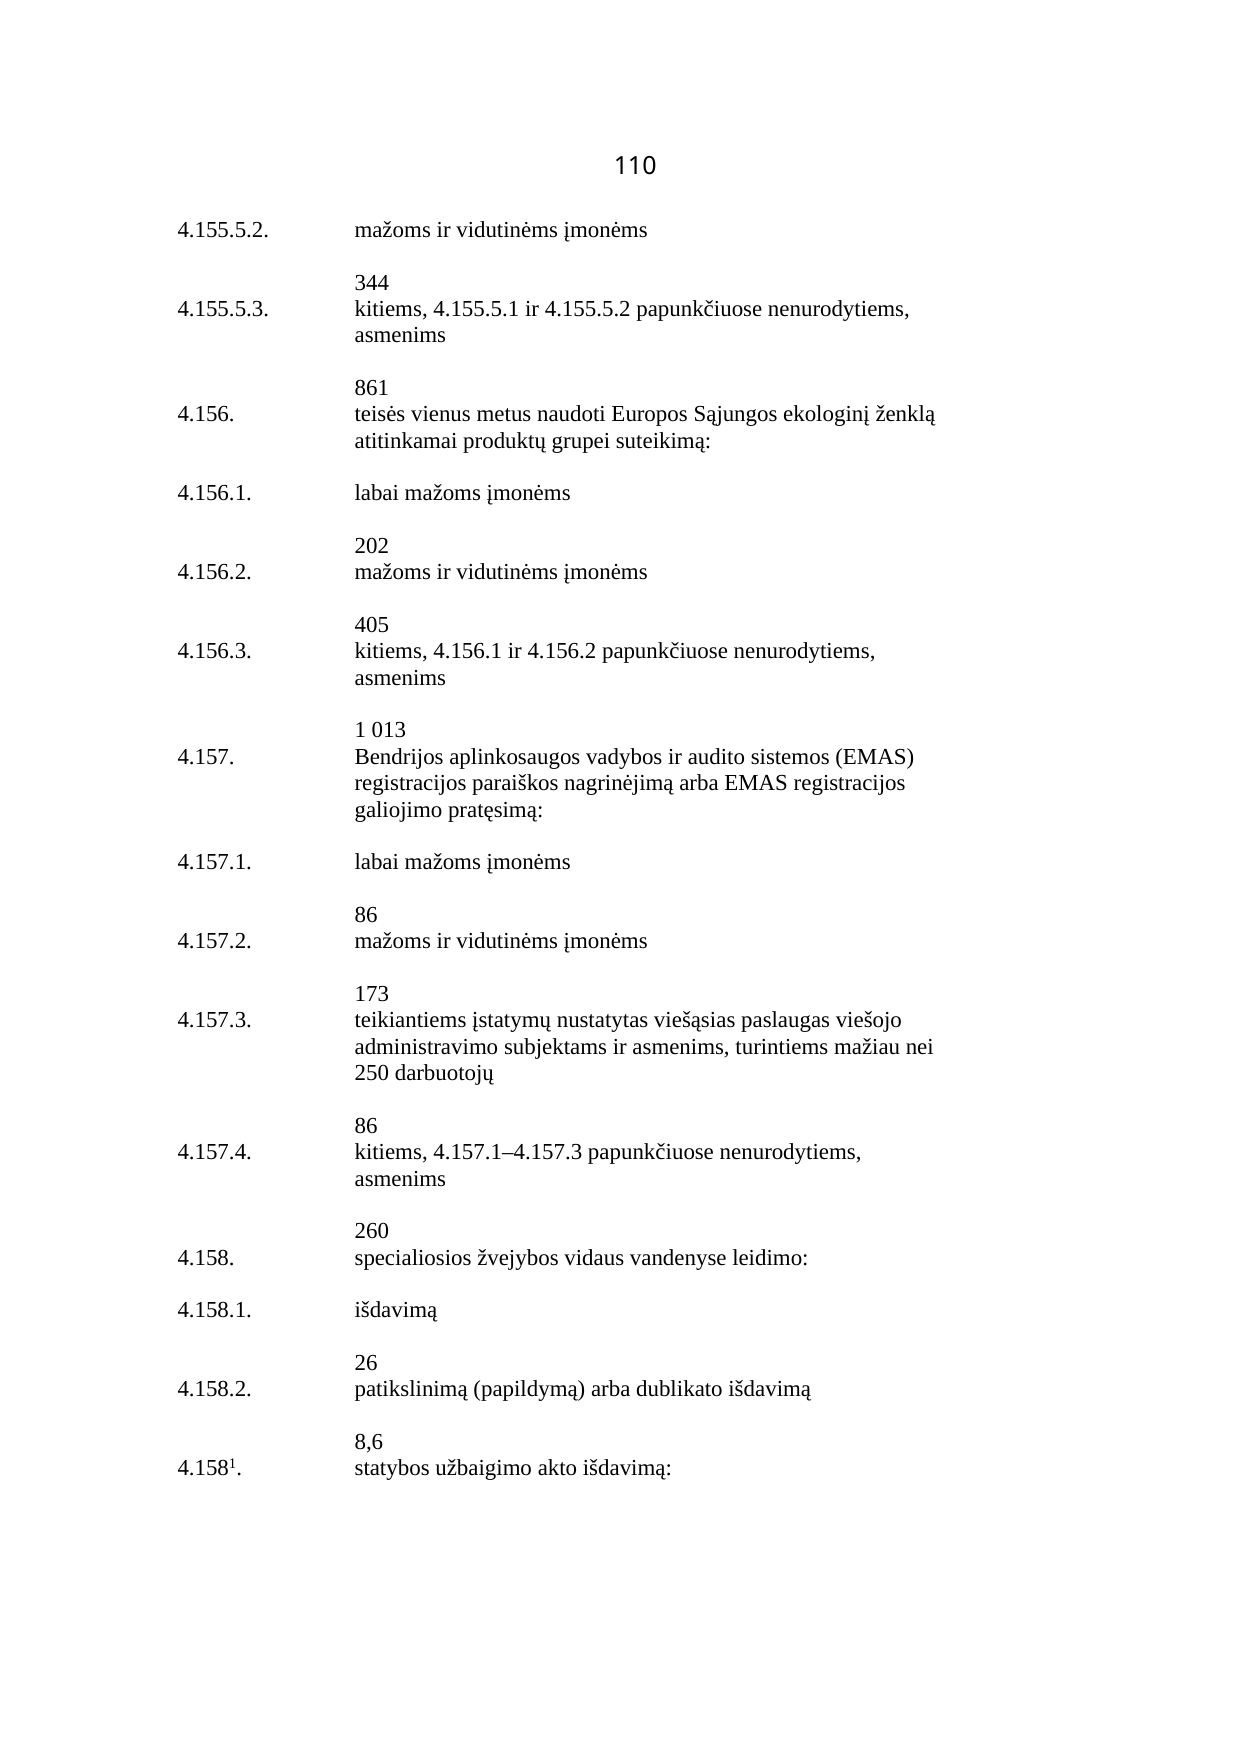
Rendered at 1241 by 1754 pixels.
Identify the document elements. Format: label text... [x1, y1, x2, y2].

text 250 darbuotojų 86 [354, 1059, 945, 1138]
text 4.157.2. mažoms ir vidutinėms įmonėms 173 [177, 927, 945, 1006]
text 4.157.4. kitiems, 4.157.1–4.157.3 papunkčiuose nenurodytiems, asmenims 260 [177, 1138, 945, 1244]
text 4.157.1. labai mažoms įmonėms 86 [177, 848, 945, 927]
text 4.155.5.3. kitiems, 4.155.5.1 ir 4.155.5.2 papunkčiuose nenurodytiems, [177, 295, 945, 321]
text 4.156.3. kitiems, 4.156.1 ir 4.156.2 papunkčiuose nenurodytiems, asmenims 1 013 [177, 637, 945, 743]
text 4.156.1. labai mažoms įmonėms 202 [177, 479, 945, 558]
text 4.156.2. mažoms ir vidutinėms įmonėms 405 [177, 558, 945, 637]
text asmenims 861 [354, 321, 945, 400]
text 4.1581. statybos užbaigimo akto išdavimą: [177, 1454, 945, 1507]
text galiojimo pratęsimą: [354, 796, 945, 848]
text 4.156. teisės vienus metus naudoti Europos Sąjungos ekologinį ženklą [177, 400, 945, 427]
text 4.158. specialiosios žvejybos vidaus vandenyse leidimo: [177, 1244, 945, 1296]
text atitinkamai produktų grupei suteikimą: [354, 427, 945, 479]
text registracijos paraiškos nagrinėjimą arba EMAS registracijos [354, 769, 945, 796]
text 4.155.5.2. mažoms ir vidutinėms įmonėms 344 [177, 216, 945, 295]
text administravimo subjektams ir asmenims, turintiems mažiau nei [354, 1033, 945, 1059]
text 4.158.2. patikslinimą (papildymą) arba dublikato išdavimą 8,6 [177, 1375, 945, 1454]
text 4.157. Bendrijos aplinkosaugos vadybos ir audito sistemos (EMAS) [177, 743, 945, 769]
text 4.157.3. teikiantiems įstatymų nustatytas viešąsias paslaugas viešojo [177, 1006, 945, 1033]
text 4.158.1. išdavimą 26 [177, 1296, 945, 1375]
